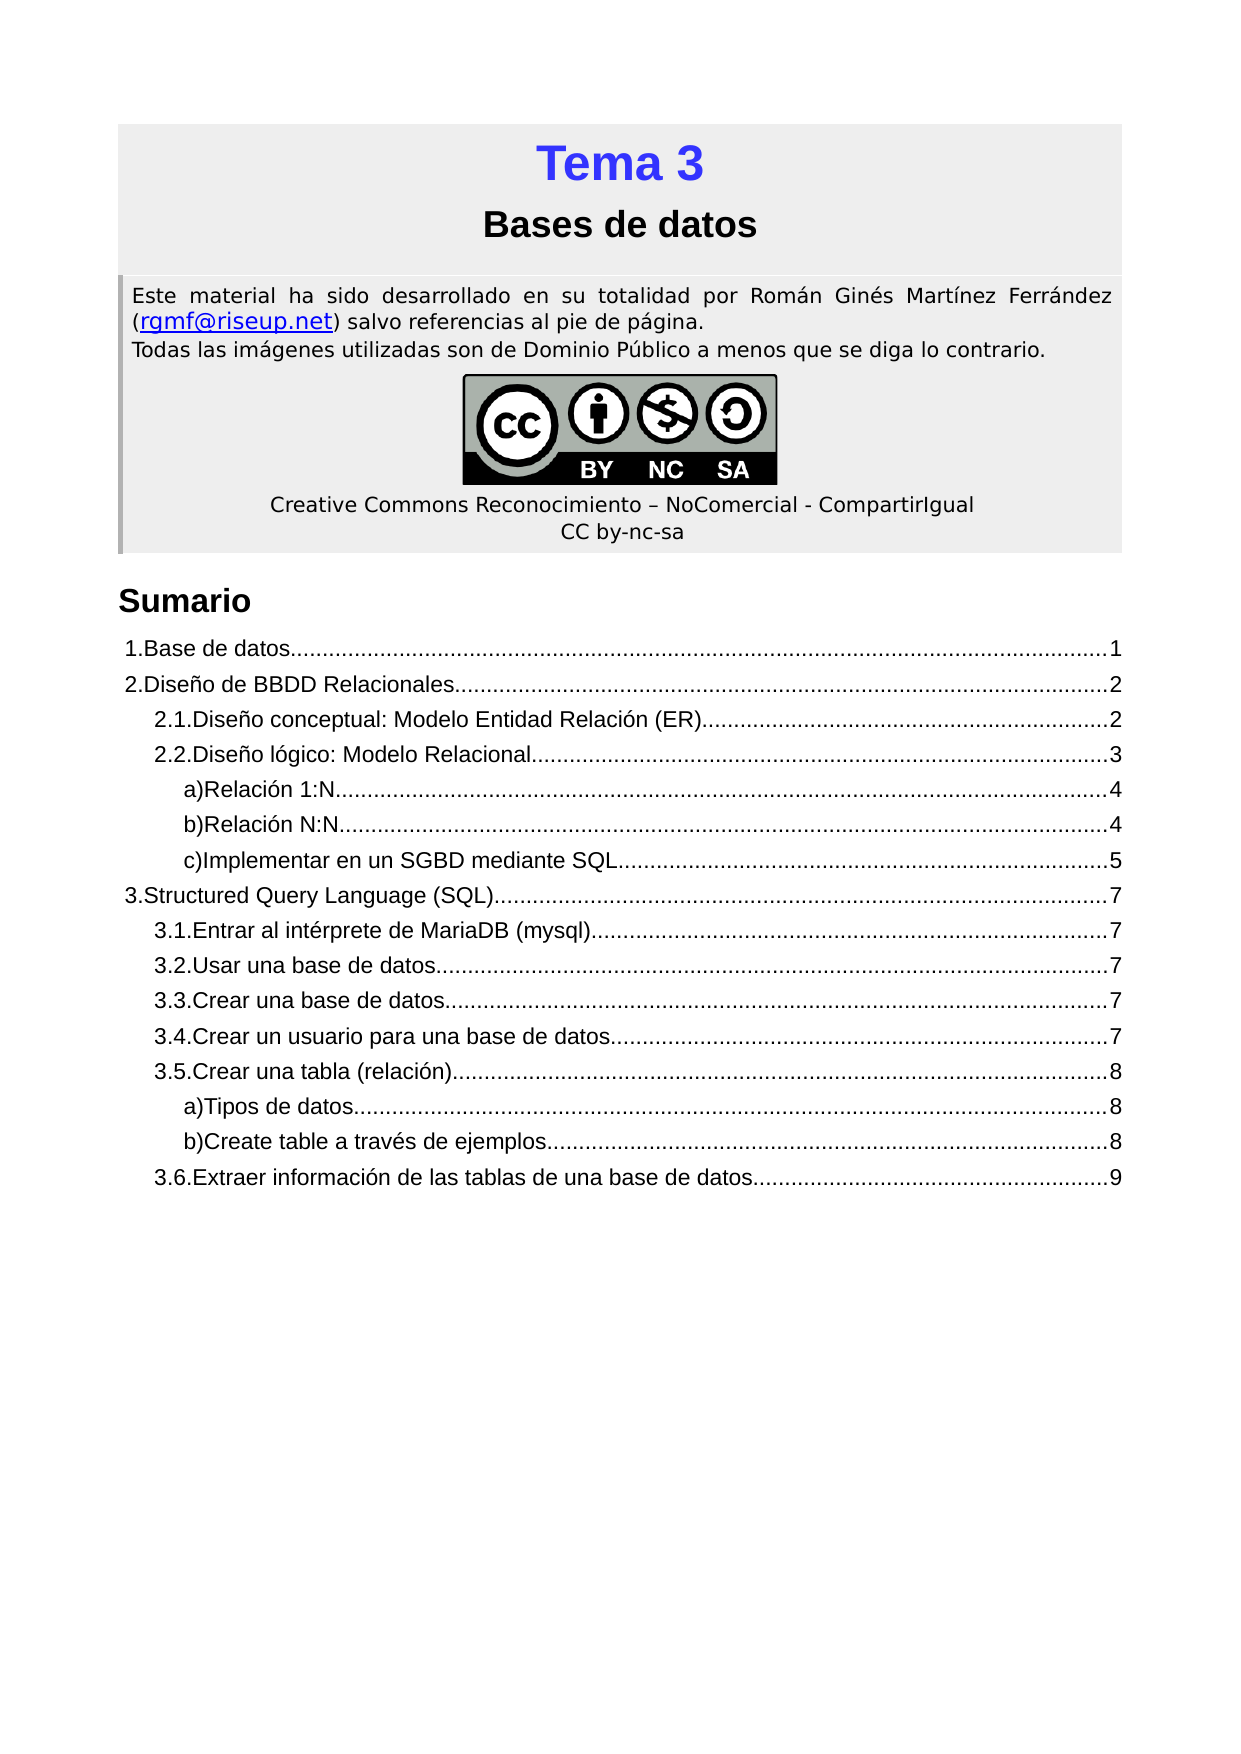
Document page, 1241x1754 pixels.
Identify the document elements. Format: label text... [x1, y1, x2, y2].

text Creative Commons Reconocimiento – NoComercial - CompartirIgual [123, 356, 1122, 511]
text 3.4.Crear un usuario para una base de datos 7 [148, 1023, 1122, 1049]
subtitle Bases de datos [118, 196, 1122, 251]
text a)Relación 1:N 4 [177, 776, 1122, 802]
picture [462, 374, 778, 485]
text b)Relación N:N 4 [177, 811, 1122, 838]
text 3.5.Crear una tabla (relación) 8 [148, 1058, 1122, 1084]
text 2.Diseño de BBDD Relacionales 2 [118, 671, 1122, 697]
text 3.2.Usar una base de datos 7 [148, 952, 1122, 978]
text CC by-nc-sa [123, 511, 1122, 553]
text a)Tipos de datos 8 [177, 1093, 1122, 1119]
text 3.3.Crear una base de datos 7 [148, 987, 1122, 1014]
text b)Create table a través de ejemplos 8 [177, 1128, 1122, 1154]
text 2.2.Diseño lógico: Modelo Relacional 3 [148, 741, 1122, 767]
text 2.1.Diseño conceptual: Modelo Entidad Relación (ER) 2 [148, 706, 1122, 732]
text Todas las imágenes utilizadas son de Dominio Público a menos que se diga lo contrario. [123, 329, 1122, 356]
text 3.6.Extraer información de las tablas de una base de datos 9 [148, 1163, 1122, 1190]
text c)Implementar en un SGBD mediante SQL 5 [177, 847, 1122, 873]
text 3.Structured Query Language (SQL) 7 [118, 882, 1122, 908]
subtitle Sumario [118, 581, 1122, 620]
text Este material ha sido desarrollado en su totalidad por Román Ginés Martínez Ferrández (rgmf@riseup.net) salvo referencias al pie de página. [123, 276, 1122, 329]
text 3.1.Entrar al intérprete de MariaDB (mysql) 7 [148, 917, 1122, 943]
title Tema 3 [118, 125, 1122, 191]
text 1.Base de datos 1 [118, 635, 1122, 662]
